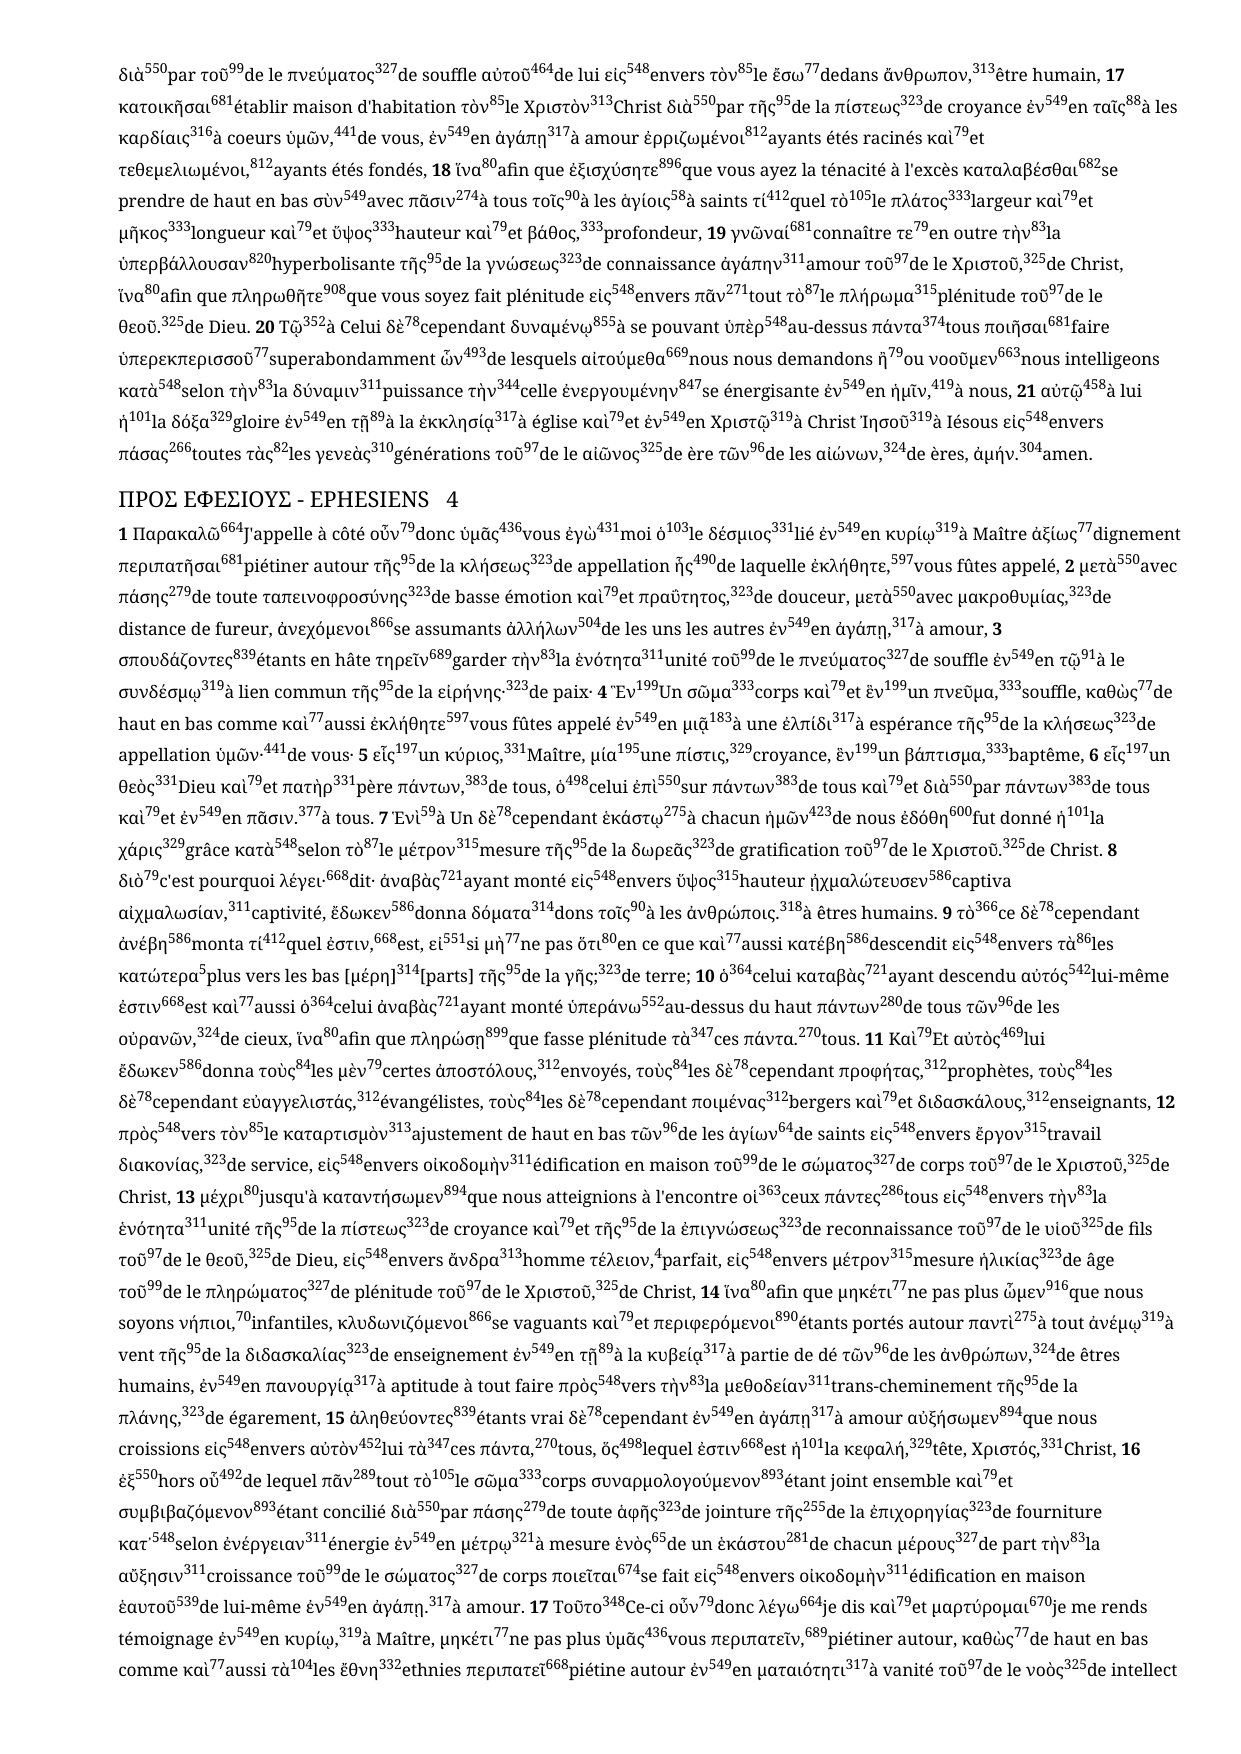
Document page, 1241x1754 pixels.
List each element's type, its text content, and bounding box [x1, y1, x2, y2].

text 1 Παρακαλῶ664J'appelle à côté οὖν79donc ὑμᾶς436vous ἐγὼ431moi ὁ103le δέσμιος331lié ἐν549en κυρίῳ319à Maître ἀξίως77dignement περιπατῆσαι681piétiner autour τῆς95de la κλήσεως323de appellation ἧς490de laquelle ἐκλήθητε,597vous fûtes appelé, 2 μετὰ550avec πάσης279de toute ταπεινοφροσύνης323de basse émotion καὶ79et πραΰτητος,323de douceur, μετὰ550avec μακροθυμίας,323de distance de fureur, ἀνεχόμενοι866se assumants ἀλλήλων504de les uns les autres ἐν549en ἀγάπῃ,317à amour, 3 σπουδάζοντες839étants en hâte τηρεῖν689garder τὴν83la ἑνότητα311unité τοῦ99de le πνεύματος327de souffle ἐν549en τῷ91à le συνδέσμῳ319à lien commun τῆς95de la εἰρήνης·323de paix· 4 Ἓν199Un σῶμα333corps καὶ79et ἓν199un πνεῦμα,333souffle, καθὼς77de haut en bas comme καὶ77aussi ἐκλήθητε597vous fûtes appelé ἐν549en μιᾷ183à une ἐλπίδι317à espérance τῆς95de la κλήσεως323de appellation ὑμῶν·441de vous· 5 εἷς197un κύριος,331Maître, μία195une πίστις,329croyance, ἓν199un βάπτισμα,333baptême, 6 εἷς197un θεὸς331Dieu καὶ79et πατὴρ331père πάντων,383de tous, ὁ498celui ἐπὶ550sur πάντων383de tous καὶ79et διὰ550par πάντων383de tous καὶ79et ἐν549en πᾶσιν.377à tous. 7 Ἑνὶ59à Un δὲ78cependant ἑκάστῳ275à chacun ἡμῶν423de nous ἐδόθη600fut donné ἡ101la χάρις329grâce κατὰ548selon τὸ87le μέτρον315mesure τῆς95de la δωρεᾶς323de gratification τοῦ97de le Χριστοῦ.325de Christ. 8 διὸ79c'est pourquoi λέγει·668dit· ἀναβὰς721ayant monté εἰς548envers ὕψος315hauteur ᾐχμαλώτευσεν586captiva αἰχμαλωσίαν,311captivité, ἔδωκεν586donna δόματα314dons τοῖς90à les ἀνθρώποις.318à êtres humains. 9 τὸ366ce δὲ78cependant ἀνέβη586monta τί412quel ἐστιν,668est, εἰ551si μὴ77ne pas ὅτι80en ce que καὶ77aussi κατέβη586descendit εἰς548envers τὰ86les κατώτερα5plus vers les bas [μέρη]314[parts] τῆς95de la γῆς;323de terre; 10 ὁ364celui καταβὰς721ayant descendu αὐτός542lui-même ἐστιν668est καὶ77aussi ὁ364celui ἀναβὰς721ayant monté ὑπεράνω552au-dessus du haut πάντων280de tous τῶν96de les οὐρανῶν,324de cieux, ἵνα80afin que πληρώσῃ899que fasse plénitude τὰ347ces πάντα.270tous. 11 Καὶ79Et αὐτὸς469lui ἔδωκεν586donna τοὺς84les μὲν79certes ἀποστόλους,312envoyés, τοὺς84les δὲ78cependant προφήτας,312prophètes, τοὺς84les δὲ78cependant εὐαγγελιστάς,312évangélistes, τοὺς84les δὲ78cependant ποιμένας312bergers καὶ79et διδασκάλους,312enseignants, 12 πρὸς548vers τὸν85le καταρτισμὸν313ajustement de haut en bas τῶν96de les ἁγίων64de saints εἰς548envers ἔργον315travail διακονίας,323de service, εἰς548envers οἰκοδομὴν311édification en maison τοῦ99de le σώματος327de corps τοῦ97de le Χριστοῦ,325de Christ, 13 μέχρι80jusqu'à καταντήσωμεν894que nous atteignions à l'encontre οἱ363ceux πάντες286tous εἰς548envers τὴν83la ἑνότητα311unité τῆς95de la πίστεως323de croyance καὶ79et τῆς95de la ἐπιγνώσεως323de reconnaissance τοῦ97de le υἱοῦ325de fils τοῦ97de le θεοῦ,325de Dieu, εἰς548envers ἄνδρα313homme τέλειον,4parfait, εἰς548envers μέτρον315mesure ἡλικίας323de âge τοῦ99de le πληρώματος327de plénitude τοῦ97de le Χριστοῦ,325de Christ, 14 ἵνα80afin que μηκέτι77ne pas plus ὦμεν916que nous soyons νήπιοι,70infantiles, κλυδωνιζόμενοι866se vaguants καὶ79et περιφερόμενοι890étants portés autour παντὶ275à tout ἀνέμῳ319à vent τῆς95de la διδασκαλίας323de enseignement ἐν549en τῇ89à la κυβείᾳ317à partie de dé τῶν96de les ἀνθρώπων,324de êtres humains, ἐν549en πανουργίᾳ317à aptitude à tout faire πρὸς548vers τὴν83la μεθοδείαν311trans-cheminement τῆς95de la πλάνης,323de égarement, 15 ἀληθεύοντες839étants vrai δὲ78cependant ἐν549en ἀγάπῃ317à amour αὐξήσωμεν894que nous croissions εἰς548envers αὐτὸν452lui τὰ347ces πάντα,270tous, ὅς498lequel ἐστιν668est ἡ101la κεφαλή,329tête, Χριστός,331Christ, 16 ἐξ550hors οὗ492de lequel πᾶν289tout τὸ105le σῶμα333corps συναρμολογούμενον893étant joint ensemble καὶ79et συμβιβαζόμενον893étant concilié διὰ550par πάσης279de toute ἁφῆς323de jointure τῆς255de la ἐπιχορηγίας323de fourniture κατ᾽548selon ἐνέργειαν311énergie ἐν549en μέτρῳ321à mesure ἑνὸς65de un ἑκάστου281de chacun μέρους327de part τὴν83la αὔξησιν311croissance τοῦ99de le σώματος327de corps ποιεῖται674se fait εἰς548envers οἰκοδομὴν311édification en maison ἑαυτοῦ539de lui-même ἐν549en ἀγάπῃ.317à amour. 17 Τοῦτο348Ce-ci οὖν79donc λέγω664je dis καὶ79et μαρτύρομαι670je me rends témoignage ἐν549en κυρίῳ,319à Maître, μηκέτι77ne pas plus ὑμᾶς436vous περιπατεῖν,689piétiner autour, καθὼς77de haut en bas comme καὶ77aussi τὰ104les ἔθνη332ethnies περιπατεῖ668piétine autour ἐν549en ματαιότητι317à vanité τοῦ97de le νοὸς325de intellect αὐτῶν,465de eux, 18 ἐσκοτωμένοι812ayants étés enténébrés τῇ249à la διανοίᾳ317à capacité d’intelligence ὄντες,839étants, ἀπηλλοτριωμένοι812ayants étés aliénés τῆς95de la ζωῆς323de vie τοῦ97de le θεοῦ325de Dieu διὰ548par le fait de τὴν83la ἄγνοιαν311méconnaissance τὴν344celle οὖσαν820étante ἐν549en αὐτοῖς,459à eux, διὰ548par le fait de τὴν83la πώρωσιν311callosité τῆς95de la καρδίας323de coeur αὐτῶν,465de eux, 19 οἵτινες497lesquels des quelconques ἀπηλγηκότες782ayants anesthésiés ἑαυτοὺς527eux-mêmes παρέδωκαν585livrèrent τῇ89à la ἀσελγείᾳ317à luxure εἰς548envers ἐργασίαν311travaillance ἀκαθαρσίας323de impureté πάσης279de toute ἐν549en πλεονεξίᾳ.317à cupidité. 20 Ὑμεῖς447Vous δὲ78cependant οὐχ77non οὕτως77ainsi ἐμάθετε583vous apprîtes τὸν85le Χριστόν,313Christ, 21 εἴ80si γε340du moins αὐτὸν452lui ἠκούσατε583vous écoutâtes καὶ79et ἐν549en αὐτῷ458à lui ἐδιδάχθητε,597vous fûtes enseigné, καθώς77de haut en bas comme ἐστιν668est ἀλήθεια329vérité ἐν549en τῷ91à le Ἰησοῦ,319à Iésous, 22 ἀποθέσθαι682se déposer ὑμᾶς436vous κατὰ548selon τὴν243la προτέραν2plus avant ἀναστροφὴν311retournement de bas en haut τὸν85le παλαιὸν4vieil ἄνθρωπον313être humain τὸν480celui φθειρόμενον875étant corrompu κατὰ548selon τὰς82les ἐπιθυμίας310désirs en fureurs τῆς95de la ἀπάτης,323de appât, 23 ἀνανεοῦσθαι692être renouvelé δὲ78cependant τῷ93à le πνεύματι321à souffle τοῦ97de le νοὸς325de intellect ὑμῶν441de vous 24 καὶ79et ἐνδύσασθαι682se envêtir τὸν85le καινὸν4nouveau ἄνθρωπον313être humain τὸν346celui κατὰ548selon θεὸν313Dieu κτισθέντα744ayant été créé ἐν549en δικαιοσύνῃ317à justice καὶ79et ὁσιότητι317à piété sacré τῆς95de la ἀληθείας.323de vérité. 25 Διὸ79C'est pourquoi ἀποθέμενοι739se ayants déposés τὸ87le ψεῦδος315mensonge λαλεῖτε569bavardez ἀλήθειαν311vérité ἕκαστος390chacun μετὰ550avec τοῦ97de le πλησίον552prochain αὐτοῦ,464de lui, ὅτι80en ce que ἐσμὲν663nous sommes ἀλλήλων504de les uns les autres μέλη.332membres. 26 ὀργίζεσθε577soyez mis en colère καὶ79et μὴ77ne pas ἁμαρτάνετε·569fautez· ὁ103le ἥλιος331soleil μὴ77ne pas ἐπιδυέτω572surplonge ἐπὶ549sur [τῷ]91[à le] παροργισμῷ319à mise en colère côte à côte ὑμῶν,441de vous, 27 μηδὲ79ni cependant δίδοτε569donnez τόπον313lieu τῷ91à le διαβόλῳ.59à diable. 28 ὁ364celui κλέπτων840volant μηκέτι77ne pas plus κλεπτέτω,572vole, μᾶλλον77davantage δὲ78cependant κοπιάτω572peine ἐργαζόμενος867se mettant au travail ταῖς248à les [ἰδίαις]118[à en propres] χερσὶν316à mains τὸ87le ἀγαθόν,55bon, ἵνα80afin que ἔχῃ921que ait μεταδιδόναι689donner avec au-delà τῷ352à celui χρείαν311besoin ἔχοντι.828à ayant. 29 πᾶς287tout λόγος331discours σαπρὸς22pourri ἐκ550hors τοῦ99de le στόματος327de bouche ὑμῶν441de vous μὴ77ne pas ἐκπορευέσθω,576se aille au dehors, ἀλλ᾽79mais εἴ80si τις287un quelconque ἀγαθὸς47bon πρὸς548vers οἰκοδομὴν311édification en maison τῆς95de la χρείας,323de besoin, ἵνα80afin que δῷ899que donne χάριν311grâce τοῖς351à ceux ἀκούουσιν.827à écoutants. 30 καὶ79et μὴ77ne pas λυπεῖτε569attristez τὸ87le πνεῦμα315souffle τὸ87le ἅγιον6saint τοῦ97de le θεοῦ,325de Dieu, ἐν549en ᾧ488à lequel ἐσφραγίσθητε597vous fûtes scellé εἰς548envers ἡμέραν311journée ἀπολυτρώσεως.323de rançon intégrale. 31 πᾶσα285toute πικρία329amertume καὶ79et θυμὸς331fureur καὶ79et ὀργὴ329colère καὶ79et κραυγὴ329cri καὶ79et βλασφημία329blasphème ἀρθήτω565soit levé ἀφ᾽550au loin ὑμῶν441de vous σὺν549avec πάσῃ273à toute κακίᾳ.317à malice. 32 γίνεσθε573que vous vous devenez [δὲ]78[cependant] εἰς548envers ἀλλήλους501les uns les autres χρηστοί,70utiles bons, εὔσπλαγχνοι,70biens d'entrailles, χαριζόμενοι866se faisants grâce ἑαυτοῖς,532à eux-mêmes, καθὼς77de haut en bas comme καὶ77aussi ὁ103le θεὸς331Dieu ἐν549en Χριστῷ319à Christ ἐχαρίσατο592se fit grâce ὑμῖν.438à vous. [118, 518, 1181, 1682]
text ΠΡΟΣ ΕΦΕΣΙΟΥΣ - EPHESIENS 4 [118, 484, 1181, 514]
text 1 Τούτου360de Ce-ci χάριν552en grâce de ἐγὼ431moi Παῦλος331Paulus ὁ103le δέσμιος331lié τοῦ97de le Χριστοῦ325de Christ [Ἰησοῦ]325[de Iésous] ὑπὲρ550au-dessus ὑμῶν441de vous τῶν98de les ἐθνῶν326de ethnies 2 –935– εἴ80si γε340du moins ἠκούσατε583vous écoutâtes τὴν83la οἰκονομίαν311législation de maison τῆς95de la χάριτος323de grâce τοῦ97de le θεοῦ325de Dieu τῆς356de celle δοθείσης752de ayante étée donnée μοι420à moi εἰς548envers ὑμᾶς,436vous, 3 [ὅτι]80[en ce que] κατὰ548selon ἀποκάλυψιν311découverte ἐγνωρίσθη600fut fait connaître μοι420à moi τὸ105le μυστήριον,333mystère, καθὼς77de haut en bas comme προέγραψα582je graphai d'avance ἐν549en ὀλίγῳ,380à peu, 4 πρὸς548vers ὃ482lequel δύνασθε671vous vous pouvez ἀναγινώσκοντες839prenants connaissance νοῆσαι681intelliger τὴν83la σύνεσίν311compréhension μου424de moi ἐν549en τῷ93à le μυστηρίῳ321à mystère τοῦ97de le Χριστοῦ,325de Christ, 5 ὃ500lequel ἑτέραις118à autres-différentes γενεαῖς316à générations οὐκ77non ἐγνωρίσθη600fut fait connaître τοῖς90à les υἱοῖς318à fils τῶν96de les ἀνθρώπων324de êtres humains ὡς80comme νῦν77maintenant ἀπεκαλύφθη600fut découvert τοῖς90à les ἁγίοις9à saints ἀποστόλοις318à envoyés αὐτοῦ464de lui καὶ79et προφήταις318à prophètes ἐν549en πνεύματι,321à souffle, 6 εἶναι689être τὰ86les ἔθνη314ethnies συγκληρονόμα54cohéritiers καὶ79et σύσσωμα54de corps communs καὶ79et συμμέτοχα54co-participants τῆς95de la ἐπαγγελίας323de promesse ἐν549en Χριστῷ319à Christ Ἰησοῦ319à Iésous διὰ550par τοῦ99de le εὐαγγελίου,327de évangile, 7 οὗ494de lequel ἐγενήθην596je fus devenu διάκονος331serviteur κατὰ548selon τὴν83la δωρεὰν311gratification τῆς95de la χάριτος323de grâce τοῦ97de le θεοῦ325de Dieu τῆς356de celle δοθείσης752de ayante étée donnée μοι420à moi κατὰ548selon τὴν83la ἐνέργειαν311énergie τῆς95de la δυνάμεως323de puissance αὐτοῦ.464de lui. 8 Ἐμοὶ420à Moi τῷ91à le ἐλαχιστοτέρῳ10à plus moindre πάντων280de tous ἁγίων64de saints ἐδόθη600fut donné ἡ101la χάρις329grâce αὕτη,154celle-ci, τοῖς92à les ἔθνεσιν320à ethnies εὐαγγελίσασθαι682se évangéliser τὸ87le ἀνεξιχνίαστον6intraçable πλοῦτος315richesse τοῦ97de le Χριστοῦ325de Christ 9 καὶ79et φωτίσαι681illuminer [πάντας]372[tous] τίς408quelle ἡ101la οἰκονομία329législation de maison τοῦ99de le μυστηρίου327de mystère τοῦ360de ce ἀποκεκρυμμένου809de ayant été caché loin ἀπὸ550au loin τῶν96de les αἰώνων324de ères ἐν549en τῷ91à le θεῷ319à Dieu τῷ352à celui τὰ347ces πάντα270tous κτίσαντι,713à ayant créé, 10 ἵνα80afin que γνωρισθῇ911que soit fait connaître νῦν77maintenant ταῖς88à les ἀρχαῖς316à origines καὶ79et ταῖς88à les ἐξουσίαις316à autorités ἐν549en τοῖς92à les ἐπουρανίοις60à sur cieux διὰ550par τῆς95de la ἐκκλησίας323de église ἡ101la πολυποίκιλος20très varié σοφία329sagesse τοῦ97de le θεοῦ,325de Dieu, 11 κατὰ548selon πρόθεσιν311proposition τῶν96de les αἰώνων324de ères ἣν478laquelle ἐποίησεν586fit ἐν549en τῷ91à le Χριστῷ319à Christ Ἰησοῦ319à Iésous τῷ91à le κυρίῳ319à Maître ἡμῶν,423de nous, 12 ἐν549en ᾧ486à lequel ἔχομεν663nous avons τὴν83la παρρησίαν311oralité franche καὶ79et προσαγωγὴν311conduite auprès ἐν549en πεποιθήσει317à confiance διὰ550par τῆς95de la πίστεως323de croyance αὐτοῦ.464de lui. 13 διὸ79c'est pourquoi αἰτοῦμαι670je me demande μὴ77ne pas ἐγκακεῖν689négliger au-dedans ἐν549en ταῖς88à les θλίψεσίν316à oppressions μου424de moi ὑπὲρ550au-dessus ὑμῶν,441de vous, ἥτις496laquelle une quelconque ἐστὶν668est δόξα329gloire ὑμῶν.441de vous. 14 Τούτου360de Ce-ci χάριν552en grâce de κάμπτω664je fléchis τὰ86les γόνατά314genoux μου424de moi πρὸς548vers τὸν85le πατέρα,313père, 15 ἐξ550hors οὗ492de lequel πᾶσα285toute πατριὰ329lignée de patriarche ἐν549en οὐρανοῖς318à cieux καὶ79et ἐπὶ550sur γῆς323de terre ὀνομάζεται,680est nommé, 16 ἵνα80afin que δῷ899que donne ὑμῖν438à vous κατὰ548selon τὸ87le πλοῦτος315richesse τῆς95de la δόξης323de gloire αὐτοῦ464de lui δυνάμει317à puissance κραταιωθῆναι683être fortifié διὰ550par τοῦ99de le πνεύματος327de souffle αὐτοῦ464de lui εἰς548envers τὸν85le ἔσω77dedans ἄνθρωπον,313être humain, 17 κατοικῆσαι681établir maison d'habitation τὸν85le Χριστὸν313Christ διὰ550par τῆς95de la πίστεως323de croyance ἐν549en ταῖς88à les καρδίαις316à coeurs ὑμῶν,441de vous, ἐν549en ἀγάπῃ317à amour ἐρριζωμένοι812ayants étés racinés καὶ79et τεθεμελιωμένοι,812ayants étés fondés, 18 ἵνα80afin que ἐξισχύσητε896que vous ayez la ténacité à l'excès καταλαβέσθαι682se prendre de haut en bas σὺν549avec πᾶσιν274à tous τοῖς90à les ἁγίοις58à saints τί412quel τὸ105le πλάτος333largeur καὶ79et μῆκος333longueur καὶ79et ὕψος333hauteur καὶ79et βάθος,333profondeur, 19 γνῶναί681connaître τε79en outre τὴν83la ὑπερβάλλουσαν820hyperbolisante τῆς95de la γνώσεως323de connaissance ἀγάπην311amour τοῦ97de le Χριστοῦ,325de Christ, ἵνα80afin que πληρωθῆτε908que vous soyez fait plénitude εἰς548envers πᾶν271tout τὸ87le πλήρωμα315plénitude τοῦ97de le θεοῦ.325de Dieu. 20 Τῷ352à Celui δὲ78cependant δυναμένῳ855à se pouvant ὑπὲρ548au-dessus πάντα374tous ποιῆσαι681faire ὑπερεκπερισσοῦ77superabondamment ὧν493de lesquels αἰτούμεθα669nous nous demandons ἢ79ou νοοῦμεν663nous intelligeons κατὰ548selon τὴν83la δύναμιν311puissance τὴν344celle ἐνεργουμένην847se énergisante ἐν549en ἡμῖν,419à nous, 21 αὐτῷ458à lui ἡ101la δόξα329gloire ἐν549en τῇ89à la ἐκκλησίᾳ317à église καὶ79et ἐν549en Χριστῷ319à Christ Ἰησοῦ319à Iésous εἰς548envers πάσας266toutes τὰς82les γενεὰς310générations τοῦ97de le αἰῶνος325de ère τῶν96de les αἰώνων,324de ères, ἀμήν.304amen. [118, 59, 1181, 465]
